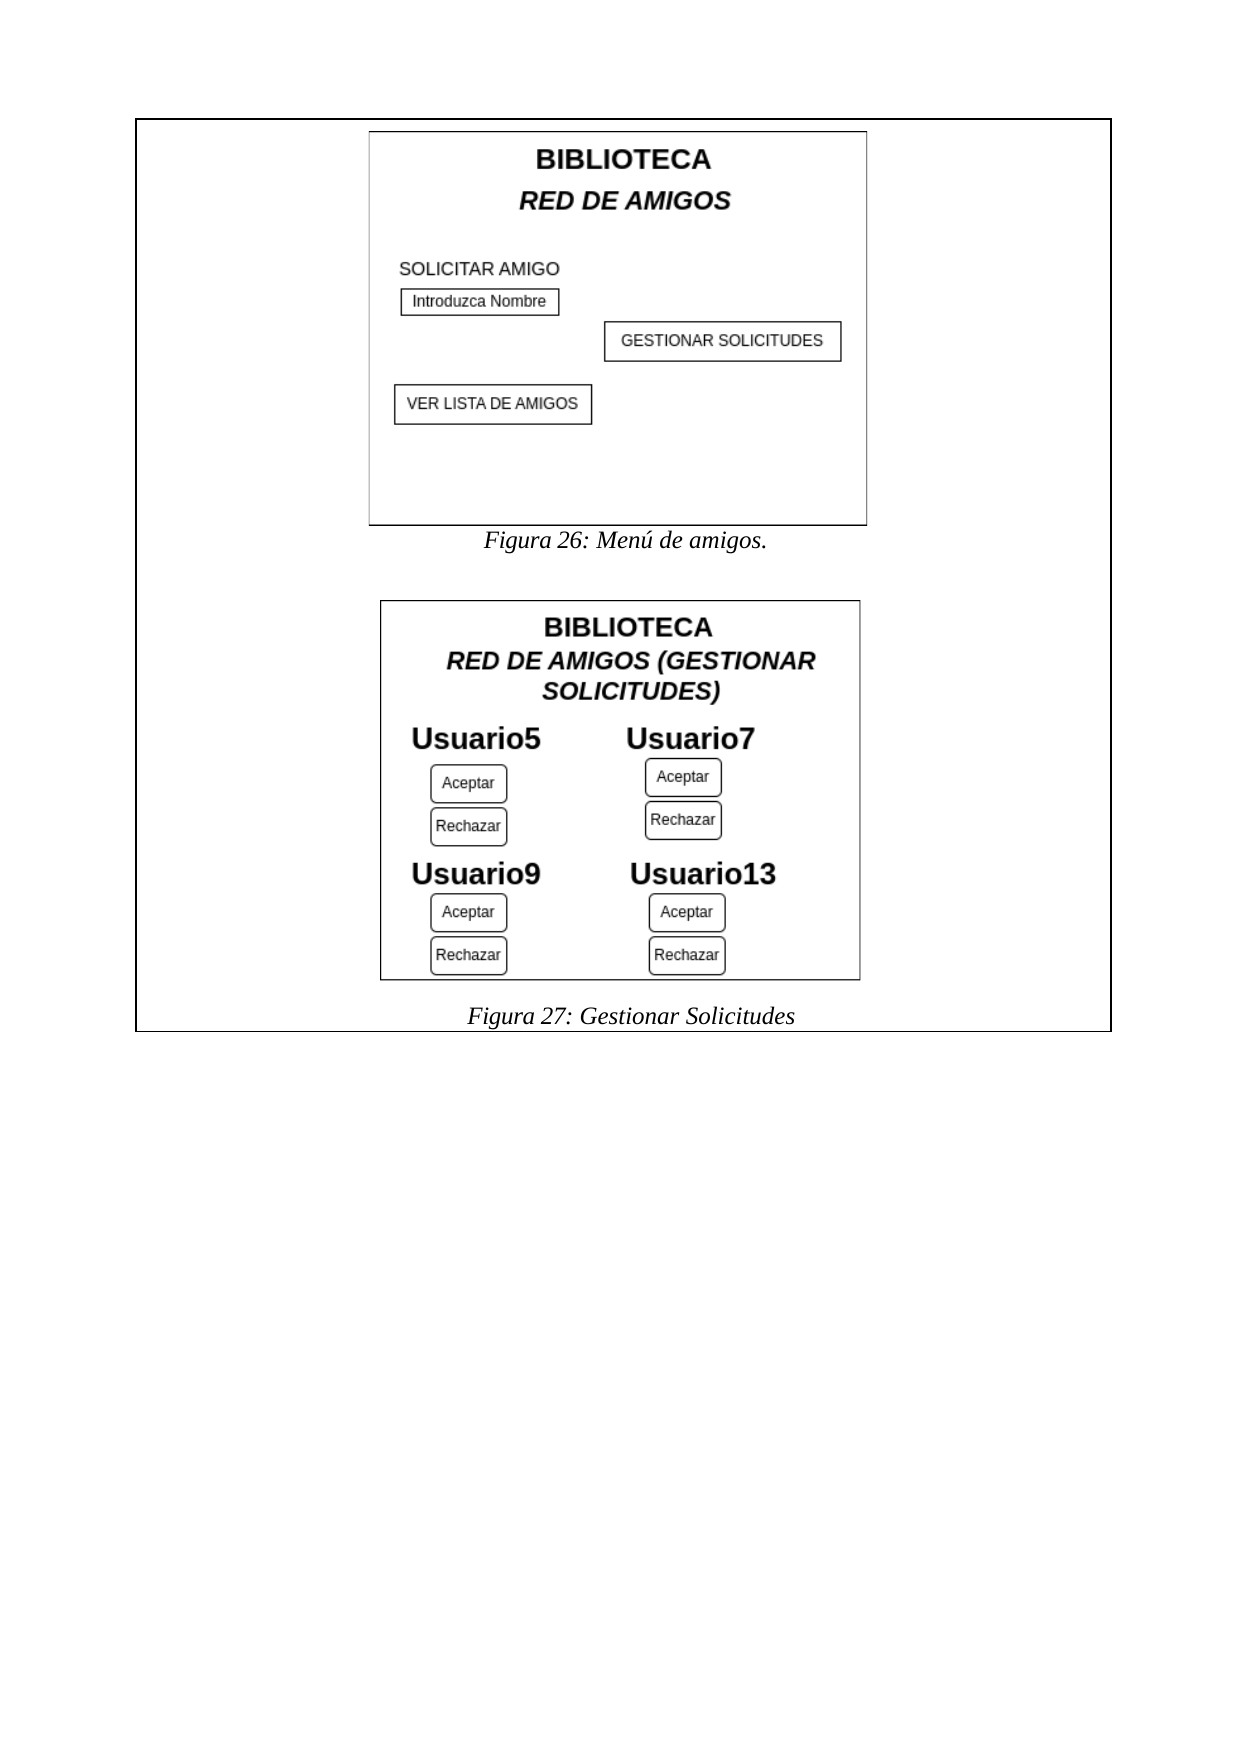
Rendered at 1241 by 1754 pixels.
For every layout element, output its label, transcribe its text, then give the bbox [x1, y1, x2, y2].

picture [368, 131, 868, 526]
picture [380, 600, 861, 1002]
table_cell Figura 26: Menú de amigos. Figura 27: Gestionar Solicitudes [137, 120, 1110, 1031]
